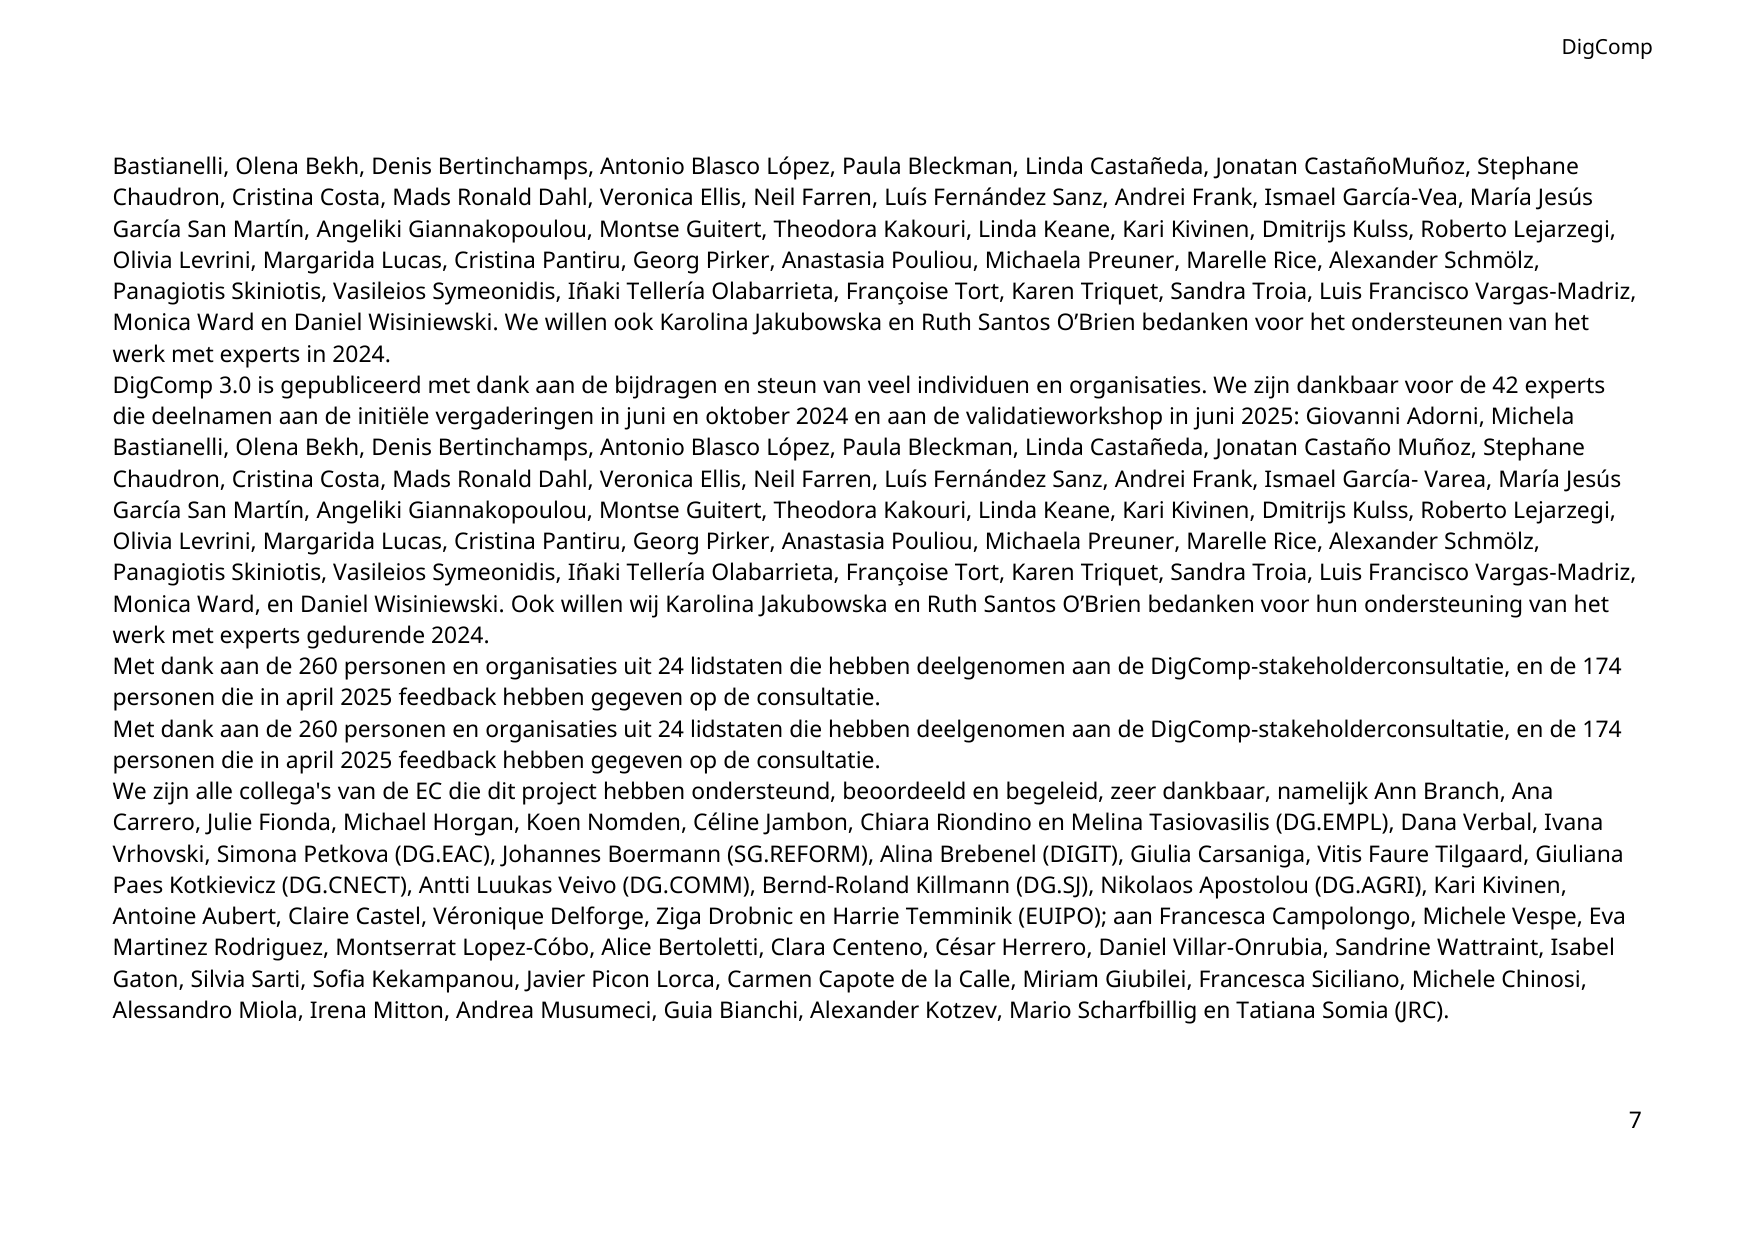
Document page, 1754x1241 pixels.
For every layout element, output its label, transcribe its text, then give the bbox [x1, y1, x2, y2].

text DigComp 3.0 is gepubliceerd met dank aan de bijdragen en steun van veel individuen en organisaties. We zijn dankbaar voor de 42 experts die deelnamen aan de initiële vergaderingen in juni en oktober 2024 en aan de validatieworkshop in juni 2025: Giovanni Adorni, Michela Bastianelli, Olena Bekh, Denis Bertinchamps, Antonio Blasco López, Paula Bleckman, Linda Castañeda, Jonatan Castaño Muñoz, Stephane Chaudron, Cristina Costa, Mads Ronald Dahl, Veronica Ellis, Neil Farren, Luís Fernández Sanz, Andrei Frank, Ismael García- Varea, María Jesús García San Martín, Angeliki Giannakopoulou, Montse Guitert, Theodora Kakouri, Linda Keane, Kari Kivinen, Dmitrijs Kulss, Roberto Lejarzegi, Olivia Levrini, Margarida Lucas, Cristina Pantiru, Georg Pirker, Anastasia Pouliou, Michaela Preuner, Marelle Rice, Alexander Schmölz, Panagiotis Skiniotis, Vasileios Symeonidis, Iñaki Tellería Olabarrieta, Françoise Tort, Karen Triquet, Sandra Troia, Luis Francisco Vargas-Madriz, Monica Ward, en Daniel Wisiniewski. Ook willen wij Karolina Jakubowska en Ruth Santos O’Brien bedanken voor hun ondersteuning van het werk met experts gedurende 2024. [112, 369, 1641, 650]
text Met dank aan de 260 personen en organisaties uit 24 lidstaten die hebben deelgenomen aan de DigComp-stakeholderconsultatie, en de 174 personen die in april 2025 feedback hebben gegeven op de consultatie. [112, 650, 1641, 712]
text Met dank aan de 260 personen en organisaties uit 24 lidstaten die hebben deelgenomen aan de DigComp-stakeholderconsultatie, en de 174 personen die in april 2025 feedback hebben gegeven op de consultatie. [112, 712, 1641, 775]
text Bastianelli, Olena Bekh, Denis Bertinchamps, Antonio Blasco López, Paula Bleckman, Linda Castañeda, Jonatan CastañoMuñoz, Stephane Chaudron, Cristina Costa, Mads Ronald Dahl, Veronica Ellis, Neil Farren, Luís Fernández Sanz, Andrei Frank, Ismael García-Vea, María Jesús García San Martín, Angeliki Giannakopoulou, Montse Guitert, Theodora Kakouri, Linda Keane, Kari Kivinen, Dmitrijs Kulss, Roberto Lejarzegi, Olivia Levrini, Margarida Lucas, Cristina Pantiru, Georg Pirker, Anastasia Pouliou, Michaela Preuner, Marelle Rice, Alexander Schmölz, Panagiotis Skiniotis, Vasileios Symeonidis, Iñaki Tellería Olabarrieta, Françoise Tort, Karen Triquet, Sandra Troia, Luis Francisco Vargas-Madriz, Monica Ward en Daniel Wisiniewski. We willen ook Karolina Jakubowska en Ruth Santos O’Brien bedanken voor het ondersteunen van het werk met experts in 2024. [112, 150, 1641, 369]
text We zijn alle collega's van de EC die dit project hebben ondersteund, beoordeeld en begeleid, zeer dankbaar, namelijk Ann Branch, Ana Carrero, Julie Fionda, Michael Horgan, Koen Nomden, Céline Jambon, Chiara Riondino en Melina Tasiovasilis (DG.EMPL), Dana Verbal, Ivana Vrhovski, Simona Petkova (DG.EAC), Johannes Boermann (SG.REFORM), Alina Brebenel (DIGIT), Giulia Carsaniga, Vitis Faure Tilgaard, Giuliana Paes Kotkievicz (DG.CNECT), Antti Luukas Veivo (DG.COMM), Bernd-Roland Killmann (DG.SJ), Nikolaos Apostolou (DG.AGRI), Kari Kivinen, Antoine Aubert, Claire Castel, Véronique Delforge, Ziga Drobnic en Harrie Temminik (EUIPO); aan Francesca Campolongo, Michele Vespe, Eva Martinez Rodriguez, Montserrat Lopez-Cóbo, Alice Bertoletti, Clara Centeno, César Herrero, Daniel Villar-Onrubia, Sandrine Wattraint, Isabel Gaton, Silvia Sarti, Sofia Kekampanou, Javier Picon Lorca, Carmen Capote de la Calle, Miriam Giubilei, Francesca Siciliano, Michele Chinosi, Alessandro Miola, Irena Mitton, Andrea Musumeci, Guia Bianchi, Alexander Kotzev, Mario Scharfbillig en Tatiana Somia (JRC). [112, 775, 1641, 1025]
